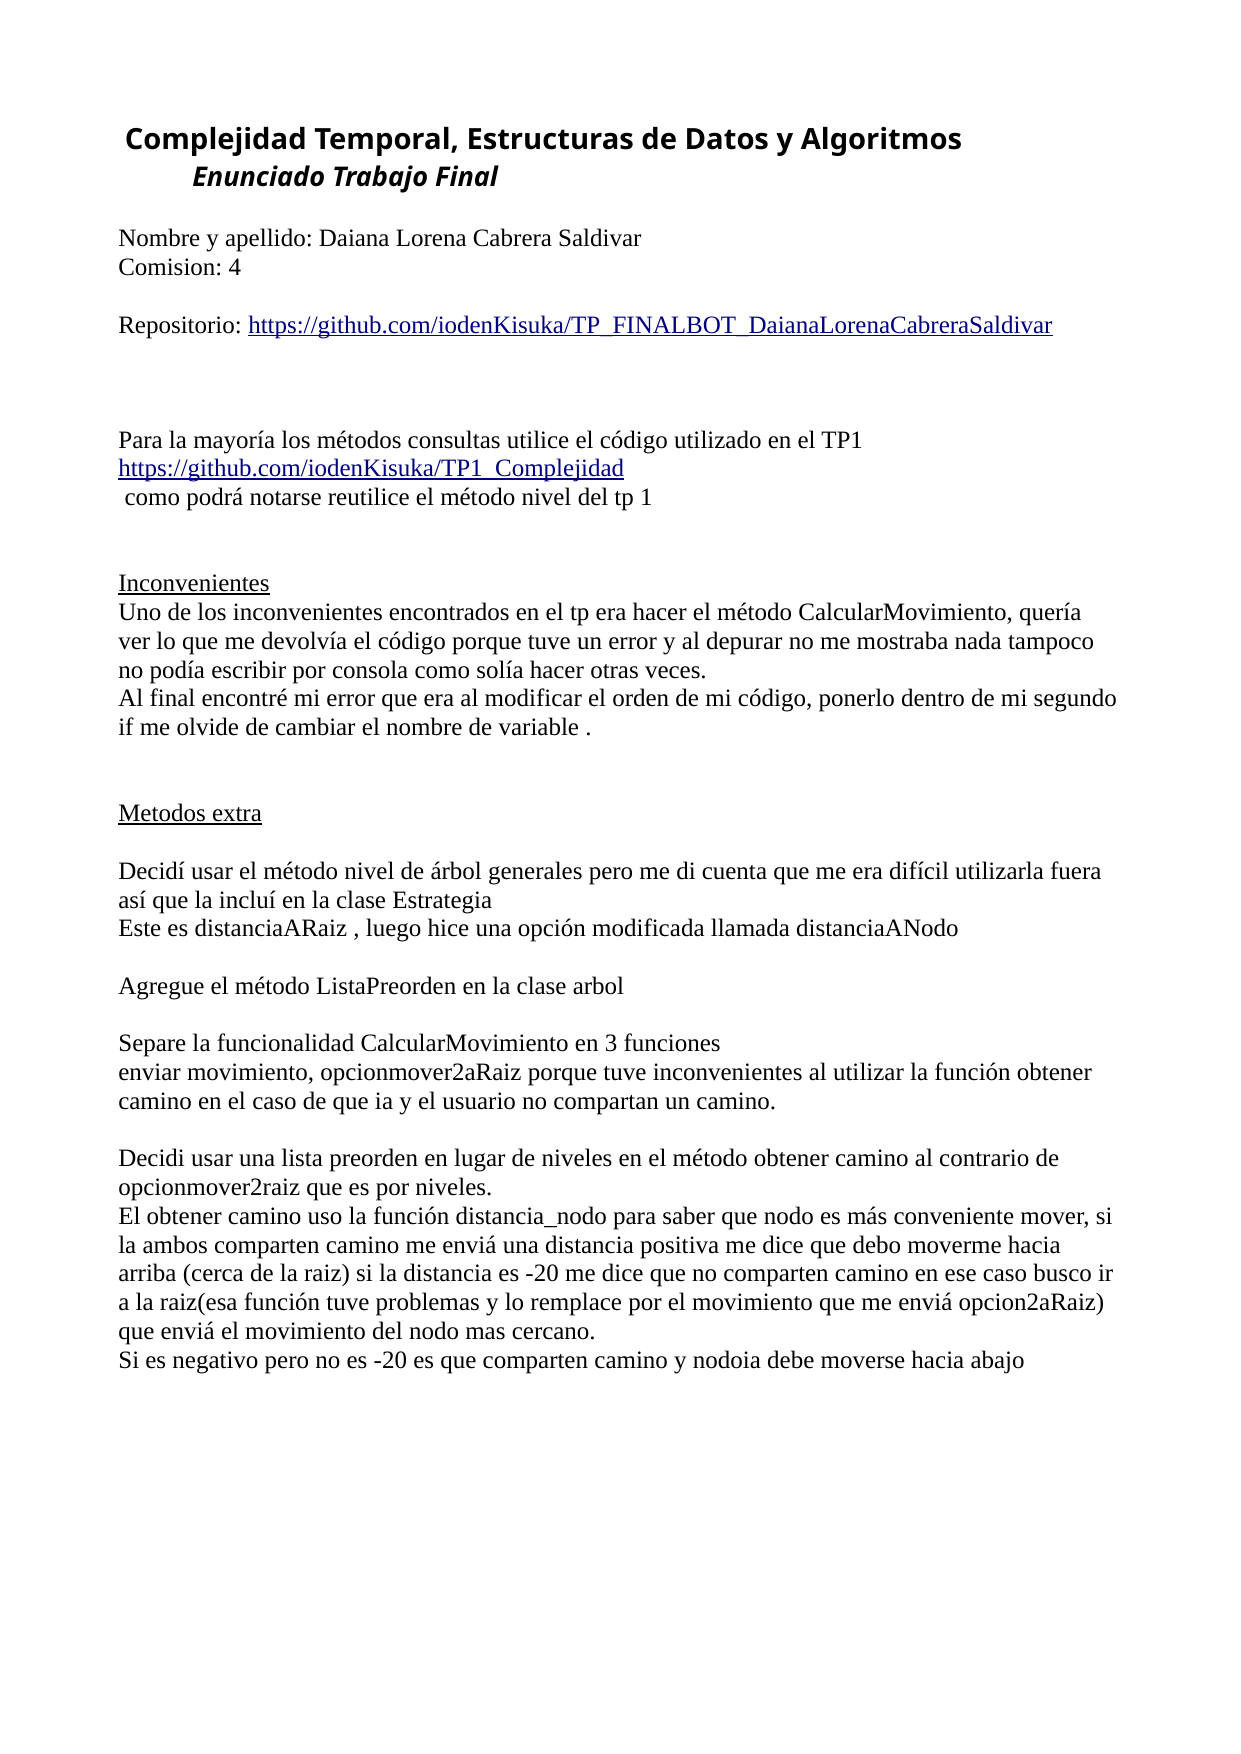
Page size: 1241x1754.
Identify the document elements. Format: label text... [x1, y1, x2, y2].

text Decidí usar el método nivel de árbol generales pero me di cuenta que me era difícil utilizarla fuera así que la incluí en la clase Estrategia [118, 856, 1122, 913]
text Repositorio: https://github.com/iodenKisuka/TP_FINALBOT_DaianaLorenaCabreraSaldivar [118, 310, 1122, 338]
text Comision: 4 [118, 252, 1122, 281]
text El obtener camino uso la función distancia_nodo para saber que nodo es más conveniente mover, si la ambos comparten camino me enviá una distancia positiva me dice que debo moverme hacia arriba (cerca de la raiz) si la distancia es -20 me dice que no comparten camino en ese caso busco ir a la raiz(esa función tuve problemas y lo remplace por el movimiento que me enviá opcion2aRaiz) que enviá el movimiento del nodo mas cercano. [118, 1201, 1122, 1345]
text Metodos extra [118, 798, 1122, 827]
text Uno de los inconvenientes encontrados en el tp era hacer el método CalcularMovimiento, quería ver lo que me devolvía el código porque tuve un error y al depurar no me mostraba nada tampoco no podía escribir por consola como solía hacer otras veces. [118, 597, 1122, 683]
text Para la mayoría los métodos consultas utilice el código utilizado en el TP1 [118, 425, 1122, 453]
text Nombre y apellido: Daiana Lorena Cabrera Saldivar [118, 223, 1122, 252]
text Al final encontré mi error que era al modificar el orden de mi código, ponerlo dentro de mi segundo if me olvide de cambiar el nombre de variable . [118, 683, 1122, 741]
text Enunciado Trabajo Final [118, 158, 1122, 195]
text como podrá notarse reutilice el método nivel del tp 1 [118, 482, 1122, 511]
text Inconvenientes [118, 568, 1122, 597]
text Decidi usar una lista preorden en lugar de niveles en el método obtener camino al contrario de opcionmover2raiz que es por niveles. [118, 1143, 1122, 1201]
text Separe la funcionalidad CalcularMovimiento en 3 funciones [118, 1028, 1122, 1057]
text Si es negativo pero no es -20 es que comparten camino y nodoia debe moverse hacia abajo [118, 1345, 1122, 1373]
text Complejidad Temporal, Estructuras de Datos y Algoritmos [118, 118, 1122, 158]
text Este es distanciaARaiz , luego hice una opción modificada llamada distanciaANodo [118, 913, 1122, 942]
text Agregue el método ListaPreorden en la clase arbol [118, 971, 1122, 1000]
text enviar movimiento, opcionmover2aRaiz porque tuve inconvenientes al utilizar la función obtener camino en el caso de que ia y el usuario no compartan un camino. [118, 1057, 1122, 1115]
text https://github.com/iodenKisuka/TP1_Complejidad [118, 453, 1122, 482]
